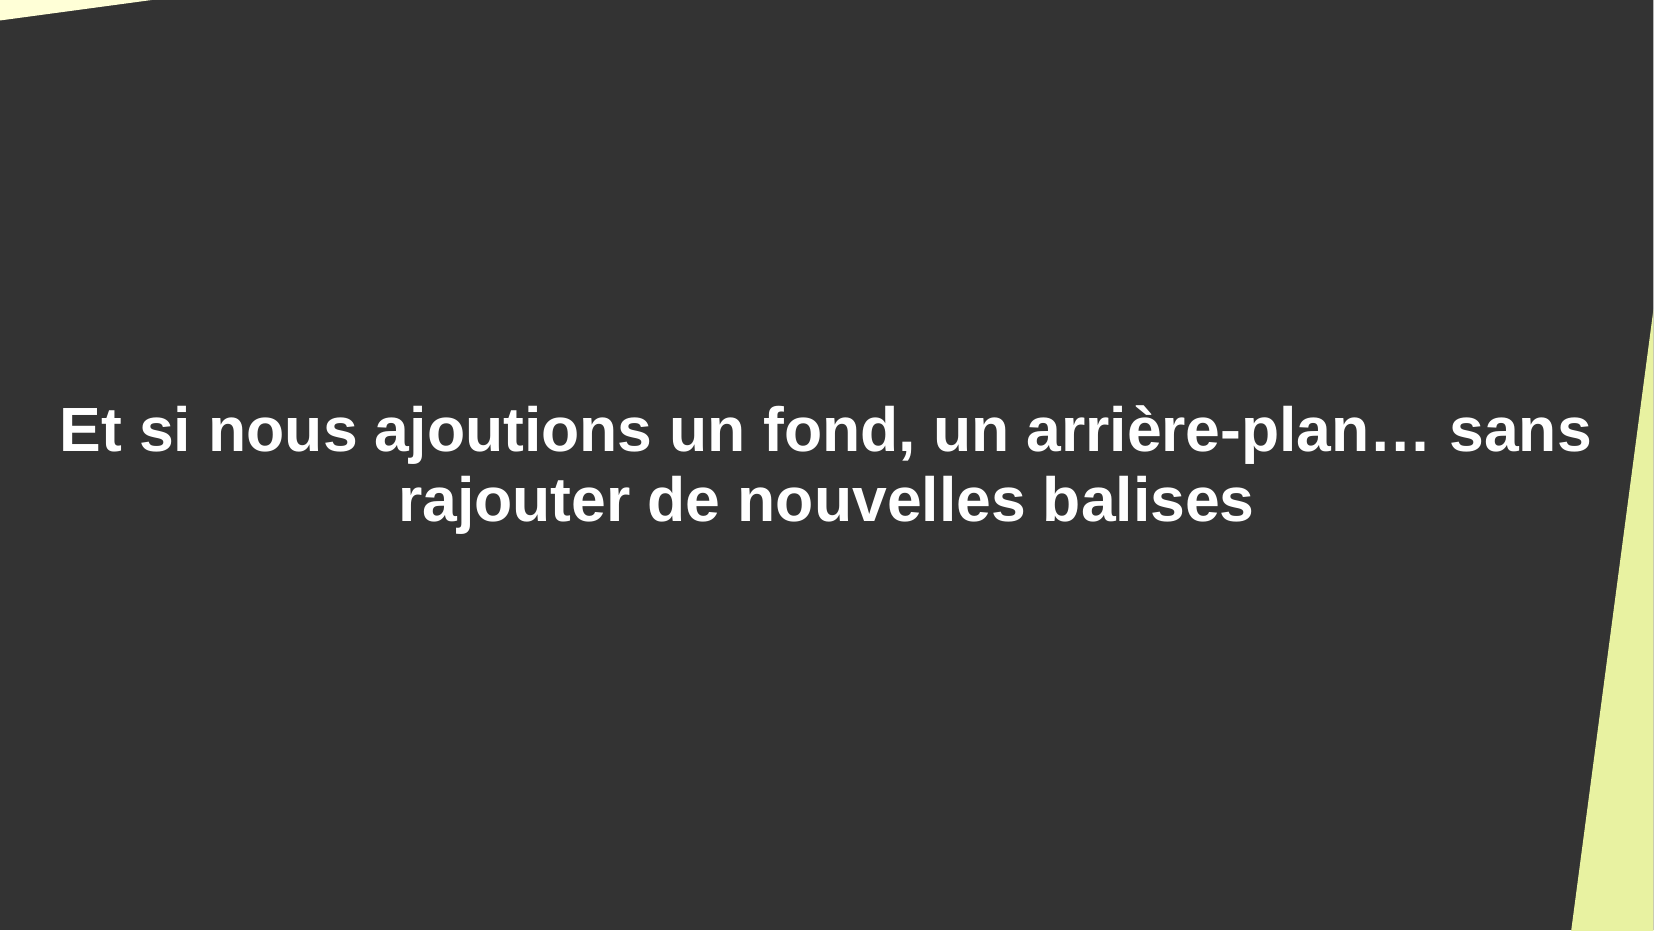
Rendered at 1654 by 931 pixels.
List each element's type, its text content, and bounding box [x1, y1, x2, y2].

text_box [1571, 305, 1654, 931]
text_box [0, 0, 152, 21]
text_box Et si nous ajoutions un fond, un arrière-plan… sans rajouter de nouvelles balises [23, 387, 1630, 543]
